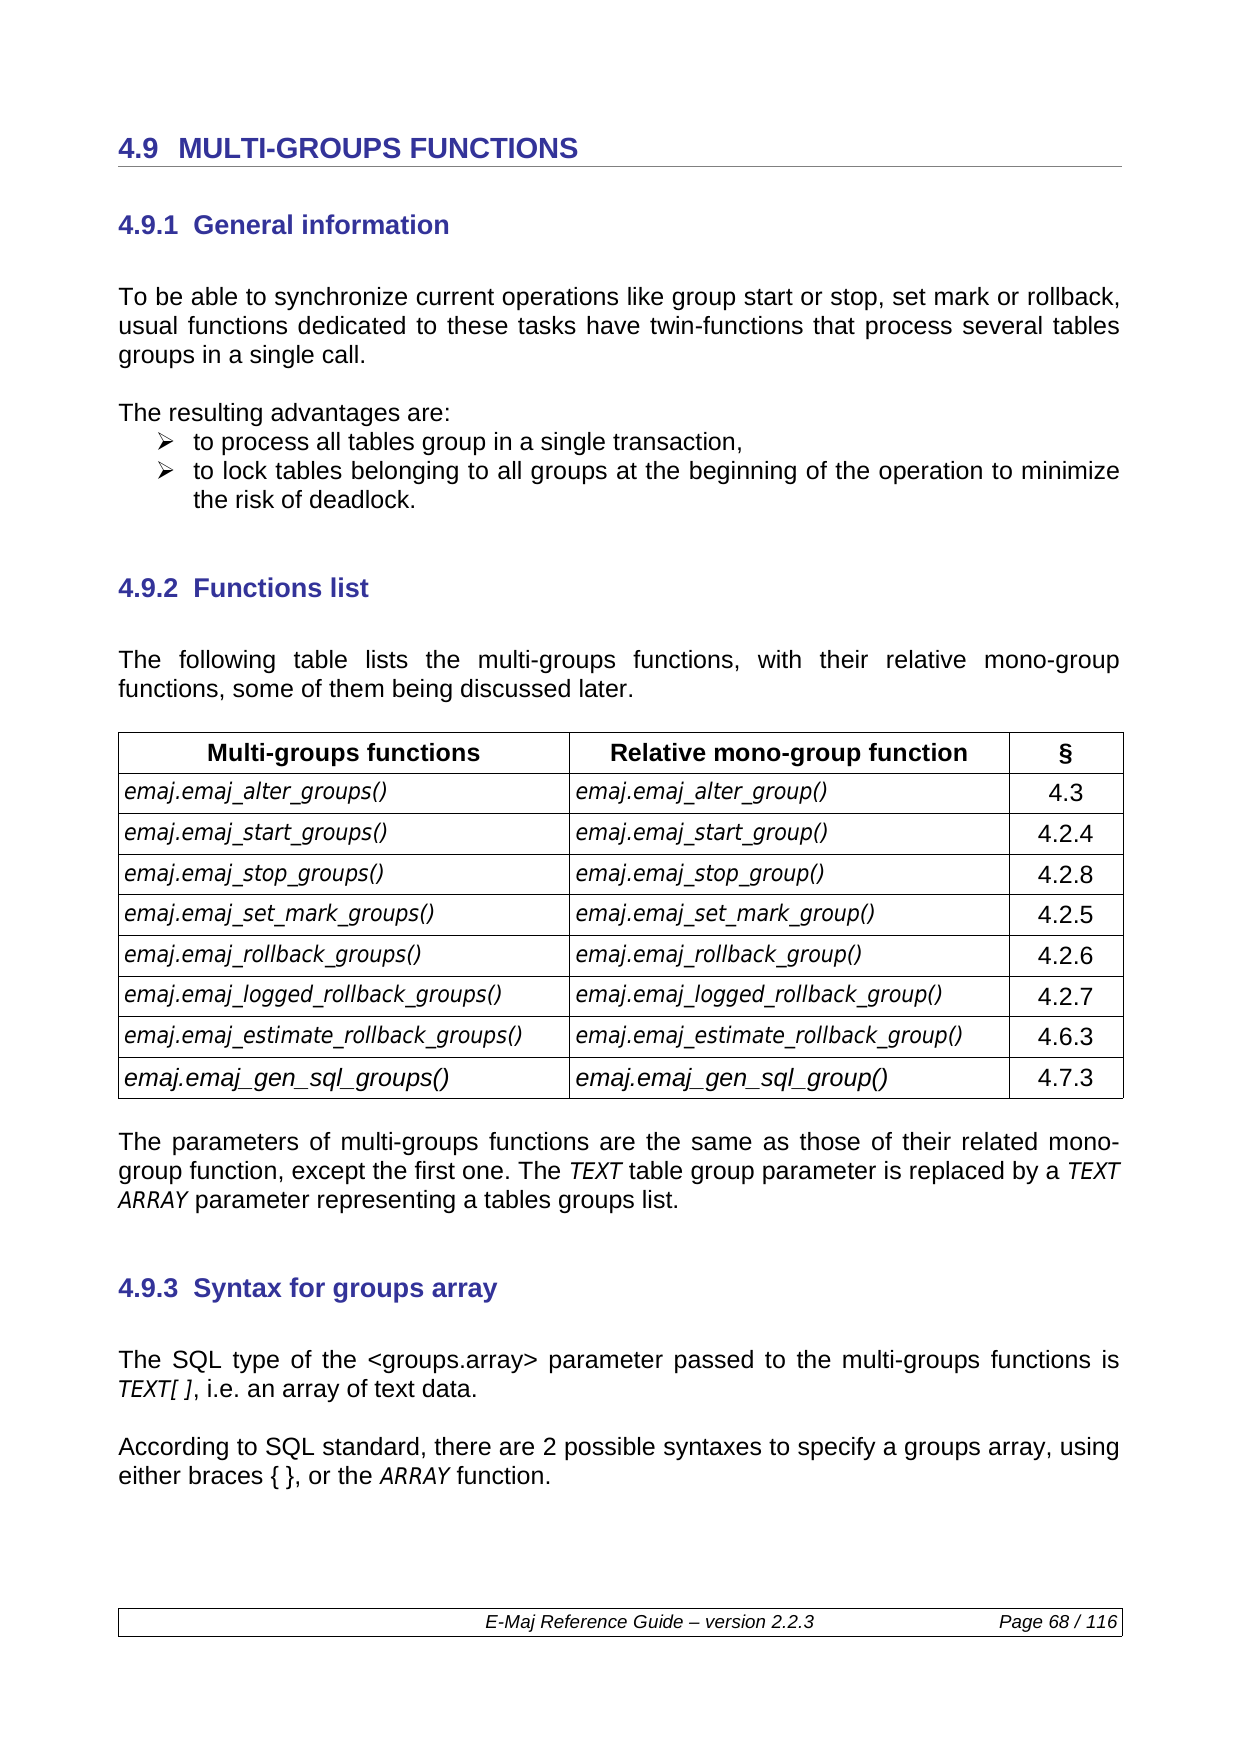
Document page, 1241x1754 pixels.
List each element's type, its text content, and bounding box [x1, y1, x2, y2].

table_cell emaj.emaj_set_mark_group() [570, 895, 1009, 935]
table_cell emaj.emaj_estimate_rollback_groups() [119, 1017, 569, 1057]
text To be able to synchronize current operations like group start or stop, set mark or rollback, usual functions dedicated to these tasks have twin-functions that process several tables groups in a single call. [118, 281, 1122, 369]
text The parameters of multi-groups functions are the same as those of their related mono-group function, except the first one. The TEXT table group parameter is replaced by a TEXT ARRAY parameter representing a tables groups list. [118, 1127, 1122, 1214]
subtitle Syntax for groups array [118, 1272, 1122, 1303]
subtitle General information [118, 209, 1122, 240]
text The SQL type of the <groups.array> parameter passed to the multi-groups functions is TEXT[ ], i.e. an array of text data. [118, 1344, 1122, 1403]
table_header § [1010, 733, 1123, 772]
table_cell 4.7.3 [1010, 1058, 1123, 1097]
subtitle Multi-groups functions [118, 131, 1122, 166]
table_cell emaj.emaj_estimate_rollback_group() [570, 1017, 1009, 1057]
list to process all tables group in a single transaction, [156, 427, 1122, 456]
table_cell emaj.emaj_gen_sql_group() [570, 1058, 1009, 1097]
table_cell emaj.emaj_alter_group() [570, 774, 1009, 813]
table_cell 4.2.5 [1010, 895, 1123, 935]
table_cell emaj.emaj_stop_groups() [119, 855, 569, 894]
table_cell emaj.emaj_logged_rollback_group() [570, 977, 1009, 1016]
subtitle Functions list [118, 572, 1122, 603]
table_cell 4.2.8 [1010, 855, 1123, 894]
table_cell emaj.emaj_rollback_groups() [119, 936, 569, 976]
table_cell emaj.emaj_stop_group() [570, 855, 1009, 894]
table_cell emaj.emaj_gen_sql_groups() [119, 1058, 569, 1097]
table_cell 4.2.7 [1010, 977, 1123, 1016]
table_cell emaj.emaj_set_mark_groups() [119, 895, 569, 935]
table_cell 4.3 [1010, 774, 1123, 813]
table_header Multi-groups functions [119, 733, 569, 772]
table_cell emaj.emaj_start_group() [570, 814, 1009, 854]
table_cell 4.2.6 [1010, 936, 1123, 976]
table_cell emaj.emaj_logged_rollback_groups() [119, 977, 569, 1016]
text The following table lists the multi-groups functions, with their relative mono-group functions, some of them being discussed later. [118, 645, 1122, 703]
table_header Relative mono-group function [570, 733, 1009, 772]
table_cell emaj.emaj_start_groups() [119, 814, 569, 854]
table_cell 4.2.4 [1010, 814, 1123, 854]
table_cell emaj.emaj_rollback_group() [570, 936, 1009, 976]
list to lock tables belonging to all groups at the beginning of the operation to minimize the risk of deadlock. [156, 456, 1122, 514]
table_cell emaj.emaj_alter_groups() [119, 774, 569, 813]
table_cell 4.6.3 [1010, 1017, 1123, 1057]
text The resulting advantages are: [118, 398, 1122, 427]
text According to SQL standard, there are 2 possible syntaxes to specify a groups array, using either braces { }, or the ARRAY function. [118, 1432, 1122, 1490]
